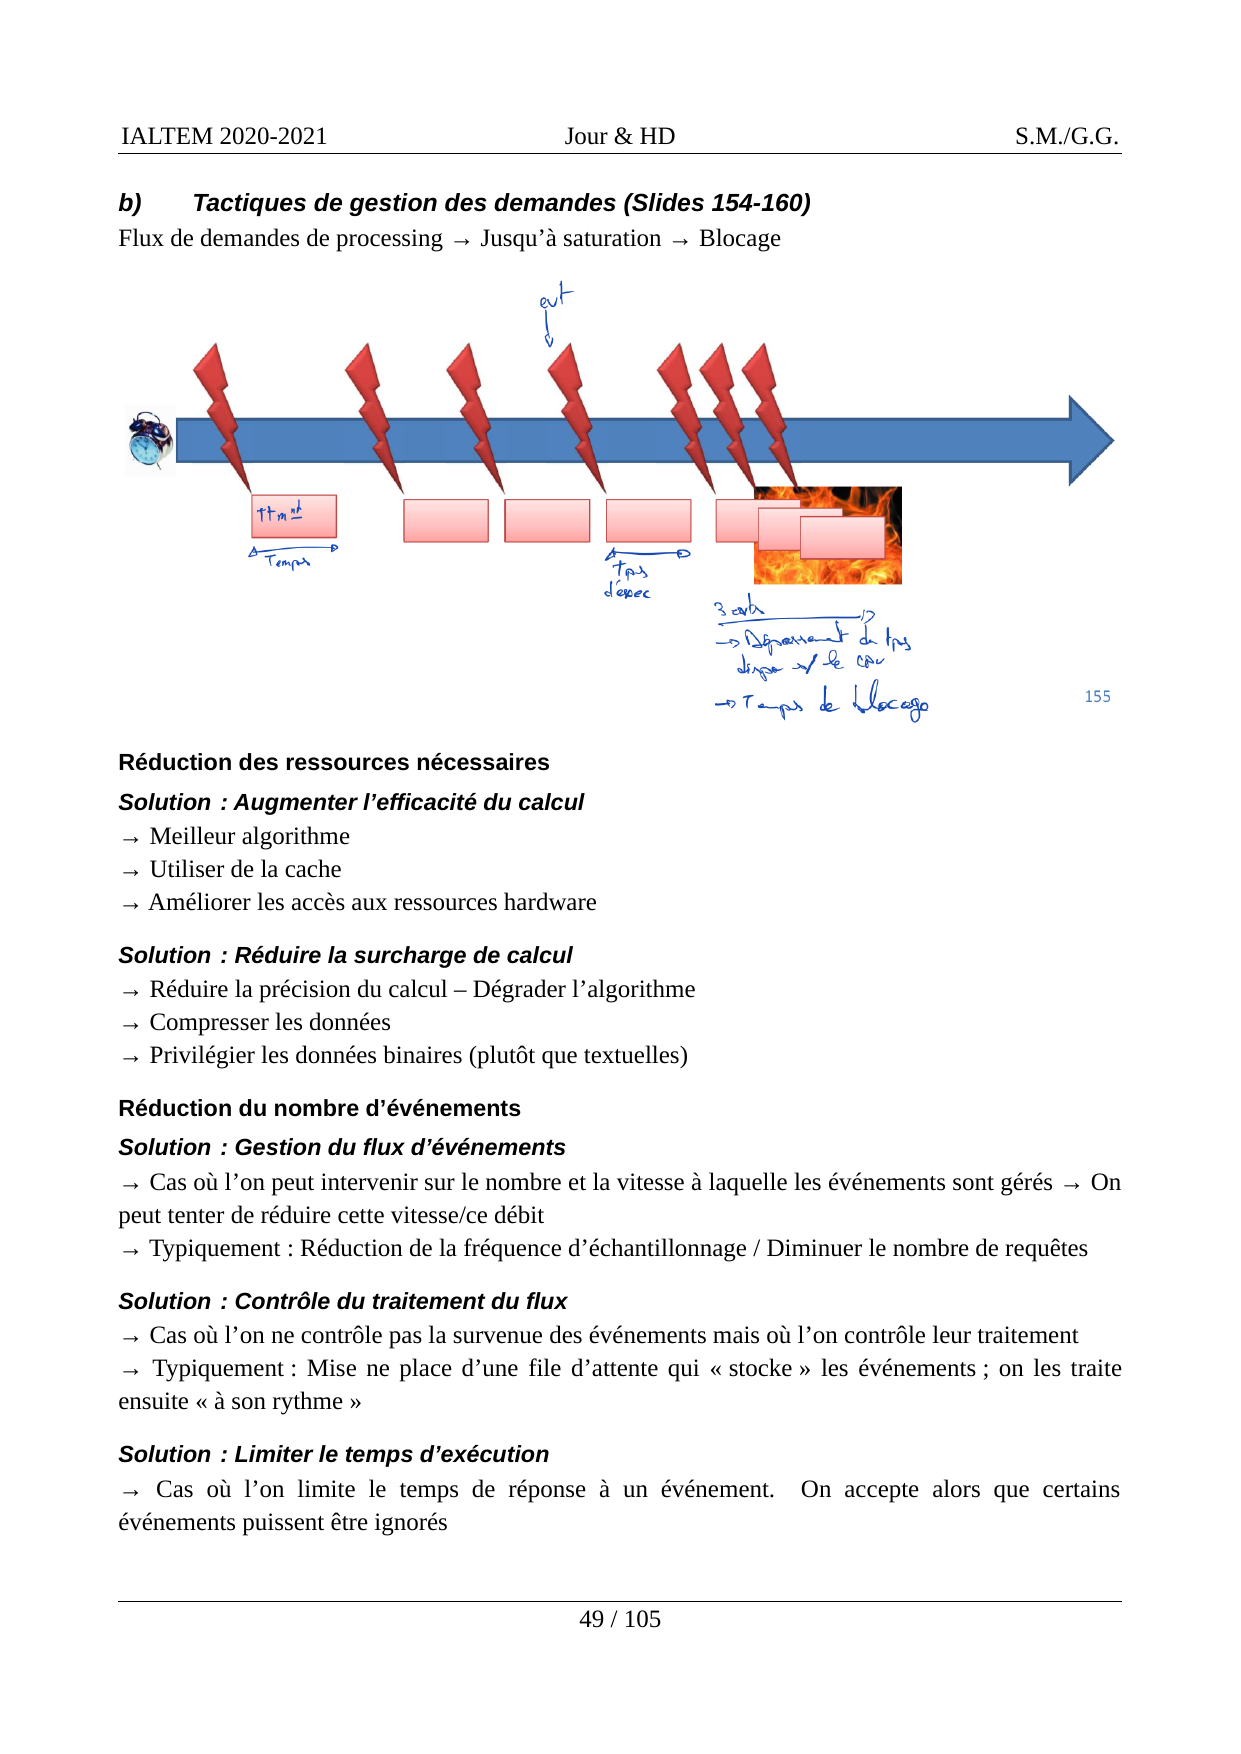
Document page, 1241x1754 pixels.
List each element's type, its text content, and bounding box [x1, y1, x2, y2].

text → Cas où l’on ne contrôle pas la survenue des événements mais où l’on contrôle leur traitement [118, 1320, 1122, 1349]
subtitle Solution : Contrôle du traitement du flux [118, 1287, 1122, 1314]
text → Utiliser de la cache [118, 854, 1122, 883]
subtitle Réduction des ressources nécessaires [118, 749, 1122, 776]
text → Réduire la précision du calcul – Dégrader l’algorithme [118, 974, 1122, 1003]
subtitle Solution : Limiter le temps d’exécution [118, 1441, 1122, 1467]
text → Privilégier les données binaires (plutôt que textuelles) [118, 1040, 1122, 1069]
subtitle Tactiques de gestion des demandes (Slides 154-160) [118, 188, 1122, 217]
subtitle Solution : Gestion du flux d’événements [118, 1134, 1122, 1161]
text Flux de demandes de processing → Jusqu’à saturation → Blocage [118, 223, 1122, 252]
text → Typiquement : Réduction de la fréquence d’échantillonnage / Diminuer le nombre de requêtes [118, 1233, 1122, 1262]
text → Améliorer les accès aux ressources hardware [118, 887, 1122, 916]
picture [118, 271, 1123, 724]
text → Meilleur algorithme [118, 821, 1122, 850]
subtitle Réduction du nombre d’événements [118, 1095, 1122, 1121]
text → Typiquement : Mise ne place d’une file d’attente qui « stocke » les événements ; on les traite ensuite « à son rythme » [118, 1353, 1122, 1415]
text → Cas où l’on limite le temps de réponse à un événement. On accepte alors que certains événements puissent être ignorés [118, 1474, 1122, 1535]
subtitle Solution : Augmenter l’efficacité du calcul [118, 788, 1122, 815]
text → Cas où l’on peut intervenir sur le nombre et la vitesse à laquelle les événements sont gérés → On peut tenter de réduire cette vitesse/ce débit [118, 1167, 1122, 1229]
text → Compresser les données [118, 1007, 1122, 1036]
subtitle Solution : Réduire la surcharge de calcul [118, 941, 1122, 968]
